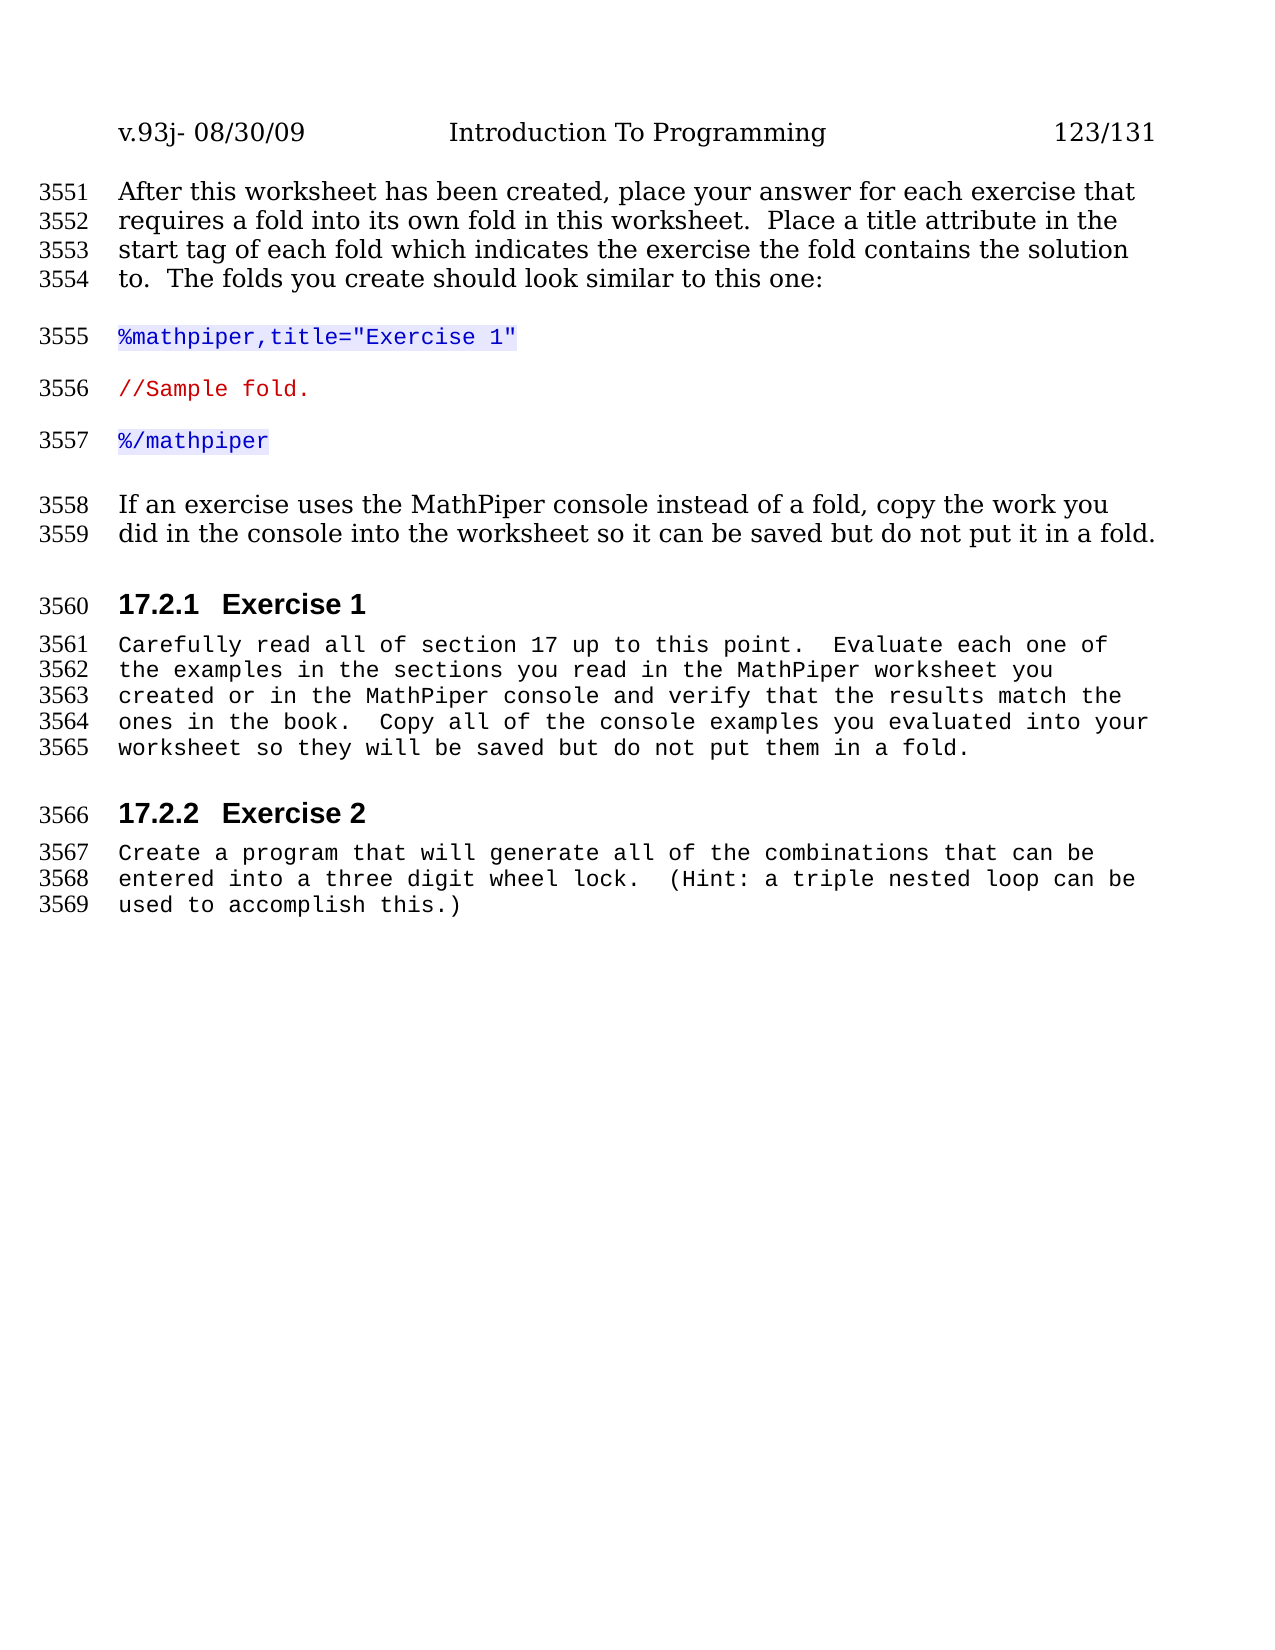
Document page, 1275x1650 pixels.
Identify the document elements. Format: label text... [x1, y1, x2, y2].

text %/mathpiper [118, 429, 1157, 455]
text %mathpiper,title="Exercise 1" [118, 325, 1157, 351]
text Carefully read all of section 17 up to this point. Evaluate each one of the examples in the sections you read in the MathPiper worksheet you created or in the MathPiper console and verify that the results match the ones in the book. Copy all of the console examples you evaluated into your worksheet so they will be saved but do not put them in a fold. [118, 633, 1157, 763]
text If an exercise uses the MathPiper console instead of a fold, copy the work you did in the console into the worksheet so it can be saved but do not put it in a fold. [118, 490, 1157, 548]
subtitle Exercise 2 [118, 796, 1157, 829]
text After this worksheet has been created, place your answer for each exercise that requires a fold into its own fold in this worksheet. Place a title attribute in the start tag of each fold which indicates the exercise the fold contains the solution to. The folds you create should look similar to this one: [118, 177, 1157, 293]
text Create a program that will generate all of the combinations that can be entered into a three digit wheel lock. (Hint: a triple nested loop can be used to accomplish this.) [118, 841, 1157, 919]
subtitle Exercise 1 [118, 587, 1157, 621]
text //Sample fold. [118, 377, 1157, 403]
